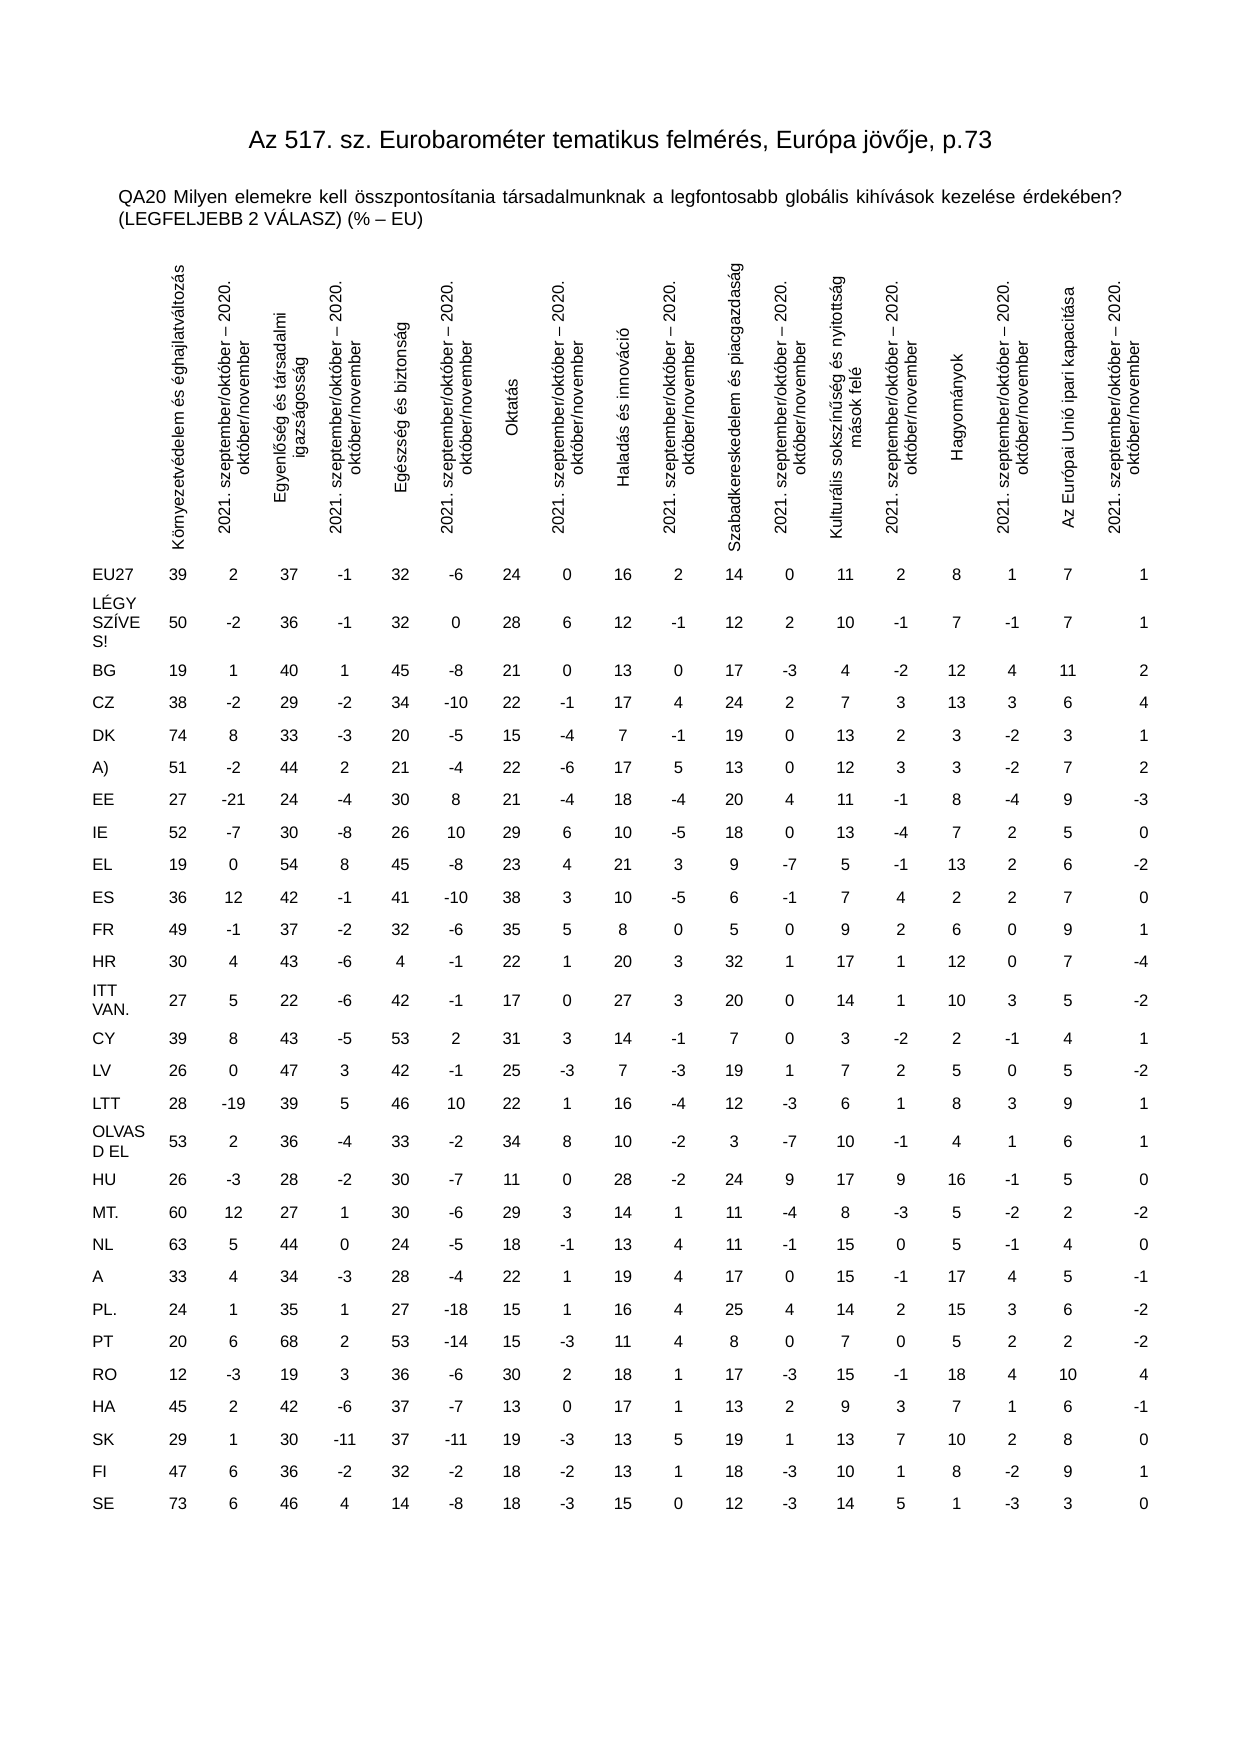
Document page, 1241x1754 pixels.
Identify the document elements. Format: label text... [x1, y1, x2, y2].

table_cell 43 [261, 1022, 317, 1054]
table_cell 8 [818, 1196, 873, 1228]
table_cell 51 [150, 751, 206, 784]
table_cell 60 [150, 1196, 206, 1228]
table_cell -5 [651, 816, 706, 848]
table_cell 14 [595, 1022, 651, 1054]
table_cell -3 [762, 654, 817, 686]
table_cell 14 [373, 1488, 428, 1520]
table_cell PT [89, 1326, 150, 1358]
table_cell 4 [651, 686, 706, 719]
table_cell 16 [595, 1087, 651, 1119]
table_cell 4 [762, 784, 817, 816]
table_cell 1 [984, 558, 1040, 591]
table_cell 3 [651, 849, 706, 881]
table_cell EE [89, 784, 150, 816]
table_cell 22 [484, 751, 539, 784]
table_cell -1 [539, 1228, 595, 1261]
table_cell -5 [428, 1228, 484, 1261]
table_cell -2 [1096, 849, 1151, 881]
table_cell 5 [929, 1055, 984, 1087]
table_cell 3 [1040, 1488, 1096, 1520]
table_cell 39 [261, 1087, 317, 1119]
table_cell 0 [317, 1228, 372, 1261]
table_cell 7 [929, 1390, 984, 1423]
table_cell 3 [984, 686, 1040, 719]
table_cell 1 [539, 1087, 595, 1119]
table_cell -1 [651, 719, 706, 751]
table_cell -5 [651, 881, 706, 913]
table_cell 27 [150, 784, 206, 816]
table_cell -1 [873, 1261, 929, 1293]
table_cell 20 [150, 1326, 206, 1358]
table_cell 13 [706, 1390, 762, 1423]
table_cell CZ [89, 686, 150, 719]
table_cell 2 [873, 1293, 929, 1326]
table_cell 12 [706, 1087, 762, 1119]
table_cell 2 [651, 558, 706, 591]
table_cell 4 [317, 1488, 372, 1520]
table_cell 3 [929, 751, 984, 784]
table_cell 3 [873, 686, 929, 719]
table_cell 1 [1096, 913, 1151, 946]
table_cell 18 [484, 1228, 539, 1261]
table_cell 2 [1040, 1326, 1096, 1358]
table_cell 17 [484, 978, 539, 1022]
table_cell 45 [373, 654, 428, 686]
table_cell A) [89, 751, 150, 784]
table_cell 4 [373, 946, 428, 978]
table_cell -4 [539, 719, 595, 751]
table_cell 4 [651, 1261, 706, 1293]
table_cell 9 [818, 913, 873, 946]
table_cell 7 [595, 719, 651, 751]
table_cell 12 [706, 1488, 762, 1520]
table_header 2021. szeptember/október – 2020. október/november [428, 257, 484, 558]
table_cell 20 [706, 978, 762, 1022]
table_cell 7 [818, 686, 873, 719]
table_cell 26 [150, 1055, 206, 1087]
table_cell -11 [317, 1423, 372, 1455]
table_cell 4 [539, 849, 595, 881]
table_cell 49 [150, 913, 206, 946]
table_cell -1 [984, 1228, 1040, 1261]
table_cell 47 [150, 1455, 206, 1487]
table_cell 1 [873, 946, 929, 978]
table_cell 2 [873, 558, 929, 591]
table_cell -3 [317, 1261, 372, 1293]
table_cell 15 [484, 1293, 539, 1326]
table_cell 37 [373, 1390, 428, 1423]
table_cell 22 [261, 978, 317, 1022]
table_cell 2 [873, 913, 929, 946]
table_cell -2 [1096, 1293, 1151, 1326]
table_cell -2 [428, 1119, 484, 1163]
table_cell 7 [929, 816, 984, 848]
table_cell 8 [317, 849, 372, 881]
table_cell 1 [206, 1423, 261, 1455]
table_cell 10 [428, 816, 484, 848]
table_cell 12 [150, 1358, 206, 1390]
table_cell 36 [373, 1358, 428, 1390]
table_cell -1 [873, 591, 929, 654]
table_cell 8 [206, 719, 261, 751]
table_cell -2 [206, 751, 261, 784]
table_cell 5 [539, 913, 595, 946]
table_cell 9 [762, 1164, 817, 1196]
table_cell -2 [651, 1119, 706, 1163]
table_cell -1 [762, 1228, 817, 1261]
table_cell 1 [929, 1488, 984, 1520]
table_cell 10 [929, 978, 984, 1022]
table_cell 43 [261, 946, 317, 978]
table_cell -1 [873, 849, 929, 881]
table_cell 4 [984, 654, 1040, 686]
table_cell 30 [484, 1358, 539, 1390]
table_cell 0 [762, 913, 817, 946]
table_cell 11 [1040, 654, 1096, 686]
table_cell EL [89, 849, 150, 881]
table_cell 18 [595, 1358, 651, 1390]
table_cell 0 [1096, 1423, 1151, 1455]
table_cell 1 [539, 1261, 595, 1293]
table_cell 13 [818, 719, 873, 751]
table_cell 30 [373, 1196, 428, 1228]
table_cell -6 [539, 751, 595, 784]
table_cell -6 [428, 1196, 484, 1228]
table_cell 30 [150, 946, 206, 978]
table_cell 24 [706, 686, 762, 719]
table_cell -4 [428, 1261, 484, 1293]
table_cell 14 [818, 1293, 873, 1326]
table_cell 3 [317, 1055, 372, 1087]
table_cell 53 [150, 1119, 206, 1163]
table_cell 4 [1040, 1022, 1096, 1054]
table_cell PL. [89, 1293, 150, 1326]
table_cell 2 [873, 1055, 929, 1087]
table_cell 3 [317, 1358, 372, 1390]
table_cell -6 [317, 978, 372, 1022]
table_cell CY [89, 1022, 150, 1054]
table_header Hagyományok [929, 257, 984, 558]
table_cell 15 [818, 1261, 873, 1293]
table_cell 33 [261, 719, 317, 751]
table_cell 4 [1096, 1358, 1151, 1390]
table_cell 10 [595, 816, 651, 848]
table_cell 1 [762, 1423, 817, 1455]
table_cell 2 [984, 1326, 1040, 1358]
table_cell 27 [261, 1196, 317, 1228]
table_cell 8 [706, 1326, 762, 1358]
table_cell 18 [484, 1488, 539, 1520]
table_cell 24 [706, 1164, 762, 1196]
table_cell 7 [818, 1055, 873, 1087]
table_cell 36 [261, 1455, 317, 1487]
table_cell 2 [206, 1390, 261, 1423]
table_cell 42 [373, 1055, 428, 1087]
table_cell 17 [595, 686, 651, 719]
table_cell -3 [651, 1055, 706, 1087]
table_cell -3 [206, 1358, 261, 1390]
table_cell 2 [539, 1358, 595, 1390]
table_cell 35 [261, 1293, 317, 1326]
table_cell 22 [484, 1261, 539, 1293]
table_cell LV [89, 1055, 150, 1087]
table_cell -1 [428, 946, 484, 978]
table_cell 32 [373, 913, 428, 946]
table_cell 0 [873, 1228, 929, 1261]
table_cell 42 [261, 881, 317, 913]
table_cell 24 [150, 1293, 206, 1326]
table_cell 17 [595, 751, 651, 784]
table_cell 22 [484, 1087, 539, 1119]
table_cell 28 [373, 1261, 428, 1293]
table_cell 4 [1040, 1228, 1096, 1261]
table_cell -6 [428, 913, 484, 946]
table_cell 11 [818, 784, 873, 816]
table_cell -2 [873, 654, 929, 686]
table_cell -1 [317, 591, 372, 654]
table_cell -3 [762, 1455, 817, 1487]
table_cell 3 [984, 1087, 1040, 1119]
table_cell 7 [1040, 881, 1096, 913]
table_cell DK [89, 719, 150, 751]
table_cell 7 [818, 1326, 873, 1358]
table_cell 12 [595, 591, 651, 654]
table_cell 19 [595, 1261, 651, 1293]
table_cell 12 [206, 881, 261, 913]
table_cell 22 [484, 686, 539, 719]
table_cell -4 [651, 784, 706, 816]
table_cell 19 [150, 849, 206, 881]
table_cell 9 [1040, 1455, 1096, 1487]
table_cell 5 [818, 849, 873, 881]
table_cell 5 [206, 1228, 261, 1261]
table_cell 1 [651, 1390, 706, 1423]
table_cell 52 [150, 816, 206, 848]
table_cell 2 [317, 751, 372, 784]
table_cell 4 [818, 654, 873, 686]
table_cell 9 [706, 849, 762, 881]
table_cell -5 [317, 1022, 372, 1054]
table_cell 18 [929, 1358, 984, 1390]
table_cell 10 [595, 881, 651, 913]
table_header 2021. szeptember/október – 2020. október/november [1096, 257, 1151, 558]
table_cell -8 [428, 654, 484, 686]
table_cell 27 [595, 978, 651, 1022]
table_cell -7 [206, 816, 261, 848]
table_cell 1 [873, 1455, 929, 1487]
table_cell 29 [261, 686, 317, 719]
table_cell 10 [818, 591, 873, 654]
table_cell 1 [762, 946, 817, 978]
table_cell -21 [206, 784, 261, 816]
table_cell 9 [1040, 784, 1096, 816]
table_cell 10 [818, 1455, 873, 1487]
table_cell 1 [539, 946, 595, 978]
table_cell 53 [373, 1326, 428, 1358]
table_cell -4 [317, 784, 372, 816]
table_cell 17 [706, 654, 762, 686]
table_cell -1 [539, 686, 595, 719]
table_cell 2 [984, 849, 1040, 881]
table_cell 13 [595, 1228, 651, 1261]
table_cell -1 [651, 591, 706, 654]
table_cell 0 [984, 913, 1040, 946]
table_cell 0 [762, 816, 817, 848]
table_cell RO [89, 1358, 150, 1390]
table_cell 7 [706, 1022, 762, 1054]
table_cell 12 [929, 946, 984, 978]
table_cell -2 [428, 1455, 484, 1487]
table_cell 1 [873, 978, 929, 1022]
table_cell -7 [428, 1390, 484, 1423]
table_cell 2 [317, 1326, 372, 1358]
table_cell -11 [428, 1423, 484, 1455]
table_cell 3 [984, 978, 1040, 1022]
table_cell 29 [484, 1196, 539, 1228]
table_cell -4 [984, 784, 1040, 816]
table_cell -2 [1096, 1196, 1151, 1228]
table_cell -1 [873, 784, 929, 816]
table_cell 14 [706, 558, 762, 591]
table_cell 2 [984, 816, 1040, 848]
table_header Egyenlőség és társadalmi igazságosság [261, 257, 317, 558]
table_cell 47 [261, 1055, 317, 1087]
table_cell 37 [261, 913, 317, 946]
table_cell 45 [373, 849, 428, 881]
table_cell -8 [428, 849, 484, 881]
table_header 2021. szeptember/október – 2020. október/november [206, 257, 261, 558]
table_cell 0 [539, 1164, 595, 1196]
table_cell 1 [651, 1455, 706, 1487]
table_cell 8 [929, 1455, 984, 1487]
table_cell 36 [261, 1119, 317, 1163]
table_cell 3 [1040, 719, 1096, 751]
table_cell -6 [317, 1390, 372, 1423]
table_cell 73 [150, 1488, 206, 1520]
table_cell -10 [428, 686, 484, 719]
table_cell 0 [206, 849, 261, 881]
table_cell 1 [762, 1055, 817, 1087]
table_cell 6 [206, 1455, 261, 1487]
table_cell 12 [818, 751, 873, 784]
table_cell 12 [929, 654, 984, 686]
table_cell 32 [373, 1455, 428, 1487]
table_cell -1 [873, 1119, 929, 1163]
table_cell 28 [595, 1164, 651, 1196]
table_cell 53 [373, 1022, 428, 1054]
table_cell 6 [206, 1326, 261, 1358]
table_cell 7 [595, 1055, 651, 1087]
table_cell 1 [317, 1293, 372, 1326]
table_cell 28 [484, 591, 539, 654]
table_cell 30 [373, 784, 428, 816]
table_cell 2 [873, 719, 929, 751]
table_cell 0 [651, 654, 706, 686]
table_cell 19 [706, 1055, 762, 1087]
table_cell 3 [651, 946, 706, 978]
table_cell 30 [261, 1423, 317, 1455]
table_cell 10 [595, 1119, 651, 1163]
table_cell -4 [651, 1087, 706, 1119]
table_cell -1 [317, 881, 372, 913]
table_cell -1 [317, 558, 372, 591]
table_cell 40 [261, 654, 317, 686]
table_cell 34 [373, 686, 428, 719]
table_cell 15 [818, 1228, 873, 1261]
table_cell -1 [762, 881, 817, 913]
table_cell -3 [539, 1423, 595, 1455]
table_cell 6 [539, 591, 595, 654]
table_cell LÉGY SZÍVES! [89, 591, 150, 654]
table_cell 0 [539, 558, 595, 591]
table_cell 6 [1040, 849, 1096, 881]
table_cell 9 [873, 1164, 929, 1196]
table_cell 27 [373, 1293, 428, 1326]
table_cell 7 [1040, 946, 1096, 978]
table_cell 20 [706, 784, 762, 816]
table_cell 0 [539, 654, 595, 686]
table_cell 1 [984, 1390, 1040, 1423]
table_cell -2 [539, 1455, 595, 1487]
table_cell 37 [261, 558, 317, 591]
table_cell 2 [929, 881, 984, 913]
table_cell -19 [206, 1087, 261, 1119]
table_cell -3 [1096, 784, 1151, 816]
table_cell -3 [539, 1055, 595, 1087]
table_header Egészség és biztonság [373, 257, 428, 558]
table_cell 0 [1096, 1488, 1151, 1520]
table_cell 2 [428, 1022, 484, 1054]
table_cell -2 [317, 1455, 372, 1487]
table_cell 17 [929, 1261, 984, 1293]
table_cell 6 [1040, 1293, 1096, 1326]
table_cell 20 [373, 719, 428, 751]
table_cell BG [89, 654, 150, 686]
table_cell 19 [484, 1423, 539, 1455]
table_cell 26 [373, 816, 428, 848]
table_cell 38 [150, 686, 206, 719]
table_cell -3 [762, 1087, 817, 1119]
table_cell 6 [929, 913, 984, 946]
table_cell -1 [984, 591, 1040, 654]
table_header [89, 257, 150, 558]
table_cell 10 [1040, 1358, 1096, 1390]
table_cell 44 [261, 1228, 317, 1261]
table_header Környezetvédelem és éghajlatváltozás [150, 257, 206, 558]
table_cell 15 [484, 719, 539, 751]
table_cell 6 [706, 881, 762, 913]
table_cell 3 [873, 1390, 929, 1423]
table_cell 18 [595, 784, 651, 816]
table_cell -18 [428, 1293, 484, 1326]
table_cell 0 [984, 946, 1040, 978]
table_cell 13 [818, 1423, 873, 1455]
table_cell 6 [539, 816, 595, 848]
table_cell 0 [651, 1488, 706, 1520]
table_cell 4 [1096, 686, 1151, 719]
table_cell 0 [762, 978, 817, 1022]
table_cell 7 [1040, 558, 1096, 591]
table_cell 12 [706, 591, 762, 654]
table_cell HU [89, 1164, 150, 1196]
table_cell 5 [706, 913, 762, 946]
table_cell 14 [595, 1196, 651, 1228]
table_cell -2 [984, 1455, 1040, 1487]
table_cell 5 [1040, 1055, 1096, 1087]
table_cell 1 [539, 1293, 595, 1326]
table_cell FR [89, 913, 150, 946]
table_cell 7 [1040, 751, 1096, 784]
table_cell -7 [762, 849, 817, 881]
table_cell 4 [651, 1228, 706, 1261]
table_cell 28 [261, 1164, 317, 1196]
table_cell 50 [150, 591, 206, 654]
table_cell 3 [706, 1119, 762, 1163]
table_cell 21 [595, 849, 651, 881]
table_cell -1 [428, 1055, 484, 1087]
table_cell 24 [261, 784, 317, 816]
table_header 2021. szeptember/október – 2020. október/november [762, 257, 817, 558]
table_cell 6 [1040, 1119, 1096, 1163]
table_cell 30 [373, 1164, 428, 1196]
table_cell 8 [539, 1119, 595, 1163]
table_cell 8 [929, 558, 984, 591]
table_cell 1 [1096, 1022, 1151, 1054]
table_cell 11 [818, 558, 873, 591]
table_cell 3 [984, 1293, 1040, 1326]
table_header Kulturális sokszínűség és nyitottság mások felé [818, 257, 873, 558]
table_cell -2 [984, 751, 1040, 784]
table_cell 36 [150, 881, 206, 913]
table_cell 16 [929, 1164, 984, 1196]
table_cell -2 [984, 1196, 1040, 1228]
table_cell IE [89, 816, 150, 848]
table_cell -2 [651, 1164, 706, 1196]
table_cell SK [89, 1423, 150, 1455]
table_cell 5 [651, 751, 706, 784]
table_header 2021. szeptember/október – 2020. október/november [651, 257, 706, 558]
table_cell 2 [984, 1423, 1040, 1455]
table_cell -1 [984, 1164, 1040, 1196]
table_cell 37 [373, 1423, 428, 1455]
table_cell 19 [706, 719, 762, 751]
table_cell 9 [1040, 913, 1096, 946]
table_cell 0 [1096, 816, 1151, 848]
table_cell 1 [206, 654, 261, 686]
table_cell 27 [150, 978, 206, 1022]
table_cell 4 [984, 1358, 1040, 1390]
table_cell 12 [206, 1196, 261, 1228]
table_cell 2 [206, 558, 261, 591]
table_cell 32 [373, 558, 428, 591]
table_cell -6 [317, 946, 372, 978]
table_cell 13 [818, 816, 873, 848]
table_cell -1 [428, 978, 484, 1022]
table_cell 4 [929, 1119, 984, 1163]
table_cell 7 [818, 881, 873, 913]
table_cell -1 [1096, 1390, 1151, 1423]
table_cell 21 [373, 751, 428, 784]
table_cell 11 [484, 1164, 539, 1196]
table_cell 33 [150, 1261, 206, 1293]
table_cell 15 [484, 1326, 539, 1358]
table_cell -5 [428, 719, 484, 751]
table_cell 13 [595, 654, 651, 686]
table_cell 1 [651, 1358, 706, 1390]
table_cell 15 [929, 1293, 984, 1326]
table_cell 36 [261, 591, 317, 654]
table_cell 9 [818, 1390, 873, 1423]
table_cell 16 [595, 558, 651, 591]
table_cell 19 [261, 1358, 317, 1390]
table_cell 24 [373, 1228, 428, 1261]
table_cell -3 [873, 1196, 929, 1228]
table_cell -3 [539, 1326, 595, 1358]
table_cell -2 [206, 686, 261, 719]
table_cell -4 [317, 1119, 372, 1163]
table_cell -2 [317, 913, 372, 946]
table_cell 0 [1096, 1228, 1151, 1261]
table_cell -6 [428, 558, 484, 591]
table_cell 13 [929, 849, 984, 881]
table_cell 8 [428, 784, 484, 816]
table_cell 17 [706, 1358, 762, 1390]
table_cell 0 [984, 1055, 1040, 1087]
table_cell 8 [206, 1022, 261, 1054]
table_cell -14 [428, 1326, 484, 1358]
table_cell 13 [595, 1455, 651, 1487]
table_cell 0 [762, 1022, 817, 1054]
table_cell -4 [1096, 946, 1151, 978]
table_cell -1 [651, 1022, 706, 1054]
table_cell 30 [261, 816, 317, 848]
table_cell 13 [929, 686, 984, 719]
table_cell 6 [1040, 1390, 1096, 1423]
table_cell ES [89, 881, 150, 913]
table_cell -3 [206, 1164, 261, 1196]
table_cell 68 [261, 1326, 317, 1358]
table_cell 19 [706, 1423, 762, 1455]
table_cell 1 [317, 1196, 372, 1228]
table_cell -4 [873, 816, 929, 848]
table_cell 3 [539, 881, 595, 913]
table_cell 2 [1096, 751, 1151, 784]
table_cell 15 [818, 1358, 873, 1390]
table_header Oktatás [484, 257, 539, 558]
table_cell 0 [539, 978, 595, 1022]
table_cell 17 [706, 1261, 762, 1293]
table_cell 2 [1096, 654, 1151, 686]
table_cell EU27 [89, 558, 150, 591]
table_cell 3 [873, 751, 929, 784]
table_cell 0 [1096, 1164, 1151, 1196]
table_cell 39 [150, 1022, 206, 1054]
table_cell 15 [595, 1488, 651, 1520]
table_cell 5 [929, 1326, 984, 1358]
table_cell -10 [428, 881, 484, 913]
table_cell 5 [929, 1228, 984, 1261]
table_cell 8 [595, 913, 651, 946]
table_cell 8 [929, 784, 984, 816]
table_cell 0 [762, 1261, 817, 1293]
table_cell 0 [762, 1326, 817, 1358]
table_cell 31 [484, 1022, 539, 1054]
table_cell 32 [373, 591, 428, 654]
table_cell 1 [651, 1196, 706, 1228]
table_cell 11 [706, 1196, 762, 1228]
table_cell -1 [984, 1022, 1040, 1054]
table_header Szabadkereskedelem és piacgazdaság [706, 257, 762, 558]
table_cell 45 [150, 1390, 206, 1423]
table_cell 0 [762, 751, 817, 784]
table_cell 6 [818, 1087, 873, 1119]
table_cell 0 [1096, 881, 1151, 913]
table_cell 33 [373, 1119, 428, 1163]
table_cell 2 [762, 686, 817, 719]
table_cell 1 [1096, 1119, 1151, 1163]
table_cell HA [89, 1390, 150, 1423]
table_cell 4 [651, 1293, 706, 1326]
table_cell -4 [539, 784, 595, 816]
table_cell 2 [984, 881, 1040, 913]
table_cell -8 [317, 816, 372, 848]
table_cell -2 [317, 1164, 372, 1196]
table_cell 5 [1040, 1261, 1096, 1293]
table_cell 21 [484, 654, 539, 686]
table_cell -3 [762, 1488, 817, 1520]
table_cell -7 [762, 1119, 817, 1163]
table_cell 1 [317, 654, 372, 686]
table_cell 6 [1040, 686, 1096, 719]
table_cell 4 [651, 1326, 706, 1358]
table_cell 2 [762, 591, 817, 654]
table_header 2021. szeptember/október – 2020. október/november [984, 257, 1040, 558]
table_cell 0 [762, 719, 817, 751]
table_cell 21 [484, 784, 539, 816]
table_cell A [89, 1261, 150, 1293]
table_cell 34 [484, 1119, 539, 1163]
table_cell 3 [929, 719, 984, 751]
table_cell 4 [984, 1261, 1040, 1293]
table_cell 18 [706, 816, 762, 848]
table_cell -3 [984, 1488, 1040, 1520]
table_cell -2 [873, 1022, 929, 1054]
table_cell 2 [206, 1119, 261, 1163]
table_cell 17 [818, 946, 873, 978]
table_cell 25 [484, 1055, 539, 1087]
table_cell -2 [1096, 978, 1151, 1022]
table_cell -1 [1096, 1261, 1151, 1293]
table_cell SE [89, 1488, 150, 1520]
table_cell 1 [1096, 591, 1151, 654]
table_cell -8 [428, 1488, 484, 1520]
table_cell 0 [873, 1326, 929, 1358]
table_cell -7 [428, 1164, 484, 1196]
table_cell -3 [762, 1358, 817, 1390]
table_cell -2 [206, 591, 261, 654]
table_cell 0 [428, 591, 484, 654]
table_cell 5 [317, 1087, 372, 1119]
table_cell 18 [484, 1455, 539, 1487]
table_cell 2 [762, 1390, 817, 1423]
table_cell 5 [1040, 978, 1096, 1022]
table_cell 14 [818, 978, 873, 1022]
table_cell HR [89, 946, 150, 978]
table_header Haladás és innováció [595, 257, 651, 558]
table_cell -6 [428, 1358, 484, 1390]
table_cell 13 [595, 1423, 651, 1455]
table_cell 24 [484, 558, 539, 591]
table_cell 42 [261, 1390, 317, 1423]
table_cell 39 [150, 558, 206, 591]
table_cell 1 [1096, 719, 1151, 751]
table_cell MT. [89, 1196, 150, 1228]
table_cell 26 [150, 1164, 206, 1196]
table_cell 10 [818, 1119, 873, 1163]
table_cell 17 [818, 1164, 873, 1196]
table_cell FI [89, 1455, 150, 1487]
table_cell 29 [484, 816, 539, 848]
table_cell 7 [873, 1423, 929, 1455]
table_cell 44 [261, 751, 317, 784]
table_cell LTT [89, 1087, 150, 1119]
table_cell 1 [1096, 1455, 1151, 1487]
table_cell 0 [206, 1055, 261, 1087]
table_cell 32 [706, 946, 762, 978]
table_cell 4 [206, 946, 261, 978]
table_cell OLVASD EL [89, 1119, 150, 1163]
table_cell 10 [428, 1087, 484, 1119]
table_cell 0 [762, 558, 817, 591]
table_cell -3 [539, 1488, 595, 1520]
table_cell 4 [206, 1261, 261, 1293]
table_cell 23 [484, 849, 539, 881]
table_cell 35 [484, 913, 539, 946]
table_cell 16 [595, 1293, 651, 1326]
table_cell 1 [984, 1119, 1040, 1163]
table_cell 6 [206, 1488, 261, 1520]
table_cell -2 [984, 719, 1040, 751]
table_cell 0 [539, 1390, 595, 1423]
table_cell -3 [317, 719, 372, 751]
table_header 2021. szeptember/október – 2020. október/november [317, 257, 372, 558]
table_cell 1 [1096, 1087, 1151, 1119]
table_header 2021. szeptember/október – 2020. október/november [539, 257, 595, 558]
table_cell -4 [428, 751, 484, 784]
table_cell -4 [762, 1196, 817, 1228]
table_cell 4 [873, 881, 929, 913]
table_cell ITT VAN. [89, 978, 150, 1022]
table_cell 1 [206, 1293, 261, 1326]
table_cell 5 [206, 978, 261, 1022]
table_cell 19 [150, 654, 206, 686]
table_cell 8 [1040, 1423, 1096, 1455]
table_cell 41 [373, 881, 428, 913]
table_cell 9 [1040, 1087, 1096, 1119]
text QA20 Milyen elemekre kell összpontosítania társadalmunknak a legfontosabb globális kihívások kezelése érdekében? (LEGFELJEBB 2 VÁLASZ) (% – EU) [118, 186, 1122, 229]
table_cell 18 [706, 1455, 762, 1487]
table_cell 25 [706, 1293, 762, 1326]
table_cell 14 [818, 1488, 873, 1520]
table_cell -1 [206, 913, 261, 946]
table_cell 11 [595, 1326, 651, 1358]
table_cell 29 [150, 1423, 206, 1455]
table_cell 17 [595, 1390, 651, 1423]
table_cell -2 [317, 686, 372, 719]
table_cell 5 [873, 1488, 929, 1520]
table_cell 0 [651, 913, 706, 946]
table_cell 2 [1040, 1196, 1096, 1228]
table_cell 1 [873, 1087, 929, 1119]
table_cell 3 [539, 1196, 595, 1228]
table_cell 7 [929, 591, 984, 654]
table_cell 13 [484, 1390, 539, 1423]
table_cell 4 [762, 1293, 817, 1326]
table_cell 5 [1040, 816, 1096, 848]
table_cell 46 [261, 1488, 317, 1520]
table_cell 42 [373, 978, 428, 1022]
table_cell -1 [873, 1358, 929, 1390]
table_header Az Európai Unió ipari kapacitása [1040, 257, 1096, 558]
table_cell 74 [150, 719, 206, 751]
table_header 2021. szeptember/október – 2020. október/november [873, 257, 929, 558]
table_cell 11 [706, 1228, 762, 1261]
table_cell 34 [261, 1261, 317, 1293]
table_cell 1 [1096, 558, 1151, 591]
table_cell 22 [484, 946, 539, 978]
table_cell 38 [484, 881, 539, 913]
table_cell 13 [706, 751, 762, 784]
table_cell -2 [1096, 1055, 1151, 1087]
table_cell 20 [595, 946, 651, 978]
table_cell 10 [929, 1423, 984, 1455]
table_cell 3 [539, 1022, 595, 1054]
table_cell 2 [929, 1022, 984, 1054]
table_cell 63 [150, 1228, 206, 1261]
table_cell 3 [651, 978, 706, 1022]
table_cell 7 [1040, 591, 1096, 654]
table_cell 54 [261, 849, 317, 881]
table_cell 5 [651, 1423, 706, 1455]
table_cell 46 [373, 1087, 428, 1119]
table_cell -2 [1096, 1326, 1151, 1358]
table_cell 5 [1040, 1164, 1096, 1196]
table_cell 28 [150, 1087, 206, 1119]
table_cell 5 [929, 1196, 984, 1228]
table_cell 8 [929, 1087, 984, 1119]
table_cell NL [89, 1228, 150, 1261]
table_cell 3 [818, 1022, 873, 1054]
